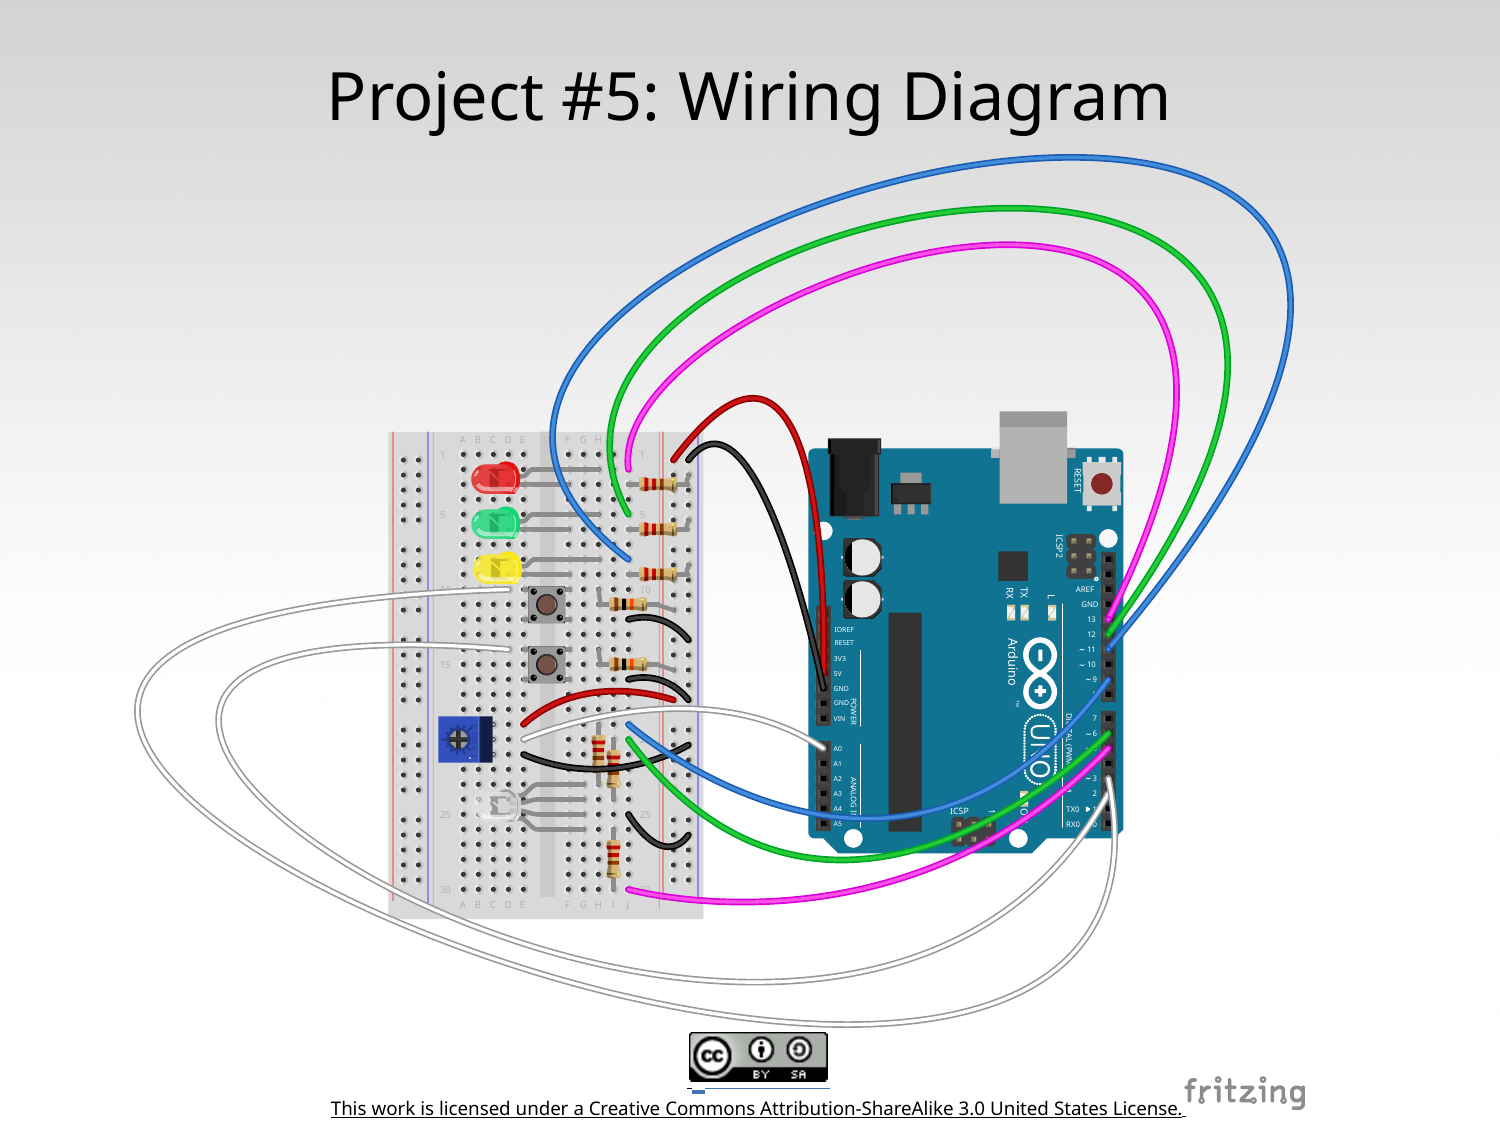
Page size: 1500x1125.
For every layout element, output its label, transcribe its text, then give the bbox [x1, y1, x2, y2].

title Project #5: Wiring Diagram [112, 0, 1388, 188]
picture [0, 0, 1500, 1125]
